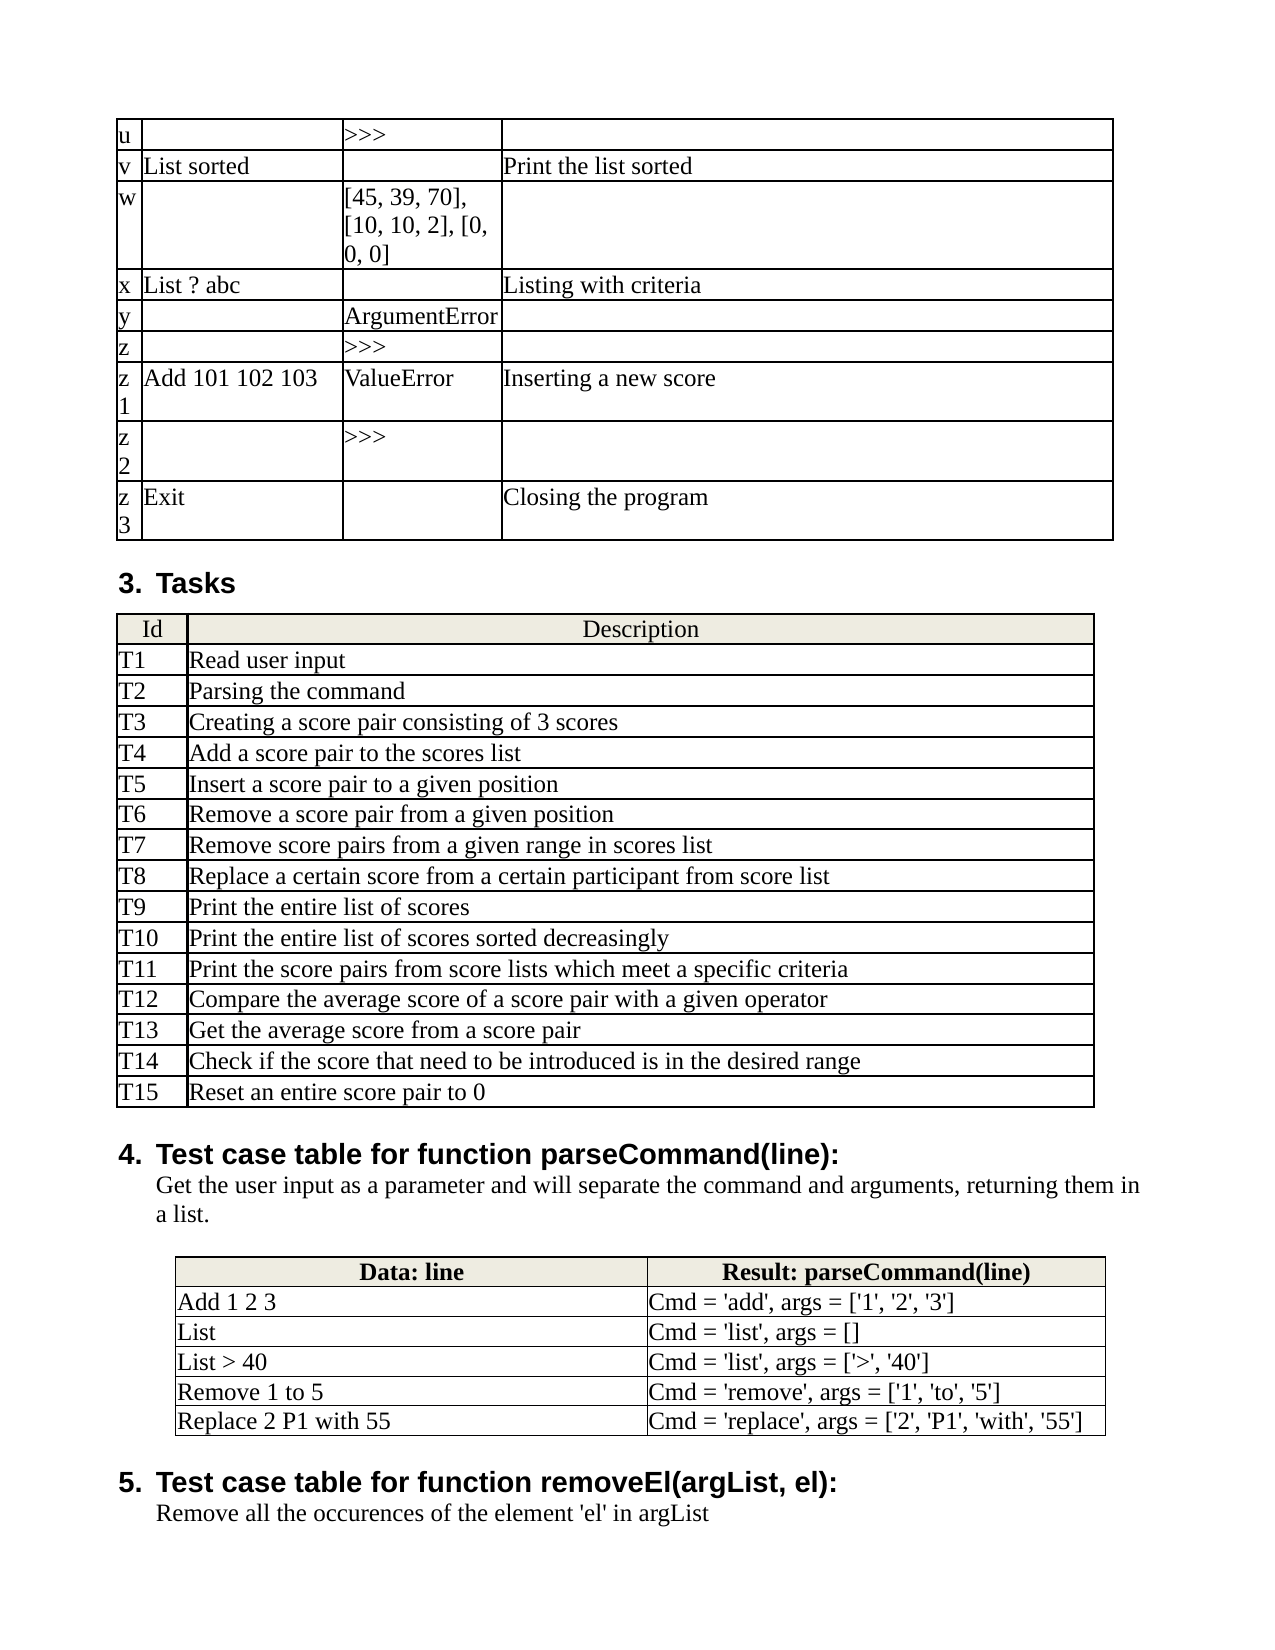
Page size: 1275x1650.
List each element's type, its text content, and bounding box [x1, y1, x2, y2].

table_cell T14 [118, 1046, 186, 1075]
table_cell Remove a score pair from a given position [189, 800, 1093, 828]
table_cell Add a score pair to the scores list [189, 738, 1093, 767]
table_cell Cmd = 'remove', args = ['1', 'to', '5'] [648, 1377, 1105, 1405]
table_cell [503, 332, 1112, 361]
table_cell Cmd = 'list', args = [] [648, 1317, 1105, 1346]
table_cell T15 [118, 1077, 186, 1106]
table_cell y [118, 301, 141, 330]
table_cell z1 [118, 363, 141, 420]
list Test case table for function removeEl(argList, el): [118, 1465, 1157, 1498]
table_cell Check if the score that need to be introduced is in the desired range [189, 1046, 1093, 1075]
table_cell v [118, 151, 141, 180]
table_cell T4 [118, 738, 186, 767]
table_cell [344, 482, 501, 539]
table_cell T12 [118, 985, 186, 1013]
table_cell T8 [118, 861, 186, 890]
table_cell Print the score pairs from score lists which meet a specific criteria [189, 954, 1093, 982]
table_cell Creating a score pair consisting of 3 scores [189, 707, 1093, 736]
list Get the user input as a parameter and will separate the command and arguments, returning them in a list. [118, 1170, 1157, 1228]
table_cell Get the average score from a score pair [189, 1015, 1093, 1044]
table_cell Inserting a new score [503, 363, 1112, 420]
table_cell Add 1 2 3 [176, 1287, 647, 1316]
table_cell [143, 120, 342, 149]
table_cell Print the entire list of scores [189, 892, 1093, 921]
table_cell [143, 332, 342, 361]
table_cell z3 [118, 482, 141, 539]
table_cell Listing with criteria [503, 270, 1112, 299]
table_cell T13 [118, 1015, 186, 1044]
table_cell [143, 182, 342, 268]
table_cell Cmd = 'list', args = ['>', '40'] [648, 1347, 1105, 1376]
table_header Id [118, 615, 186, 643]
table_cell List [176, 1317, 647, 1346]
table_cell T5 [118, 769, 186, 797]
table_cell Closing the program [503, 482, 1112, 539]
table_cell List sorted [143, 151, 342, 180]
table_cell ArgumentError [344, 301, 501, 330]
table_cell T3 [118, 707, 186, 736]
table_header Data: line [176, 1258, 647, 1286]
table_cell [143, 301, 342, 330]
table_cell Exit [143, 482, 342, 539]
table_cell Compare the average score of a score pair with a given operator [189, 985, 1093, 1013]
table_cell Reset an entire score pair to 0 [189, 1077, 1093, 1106]
table_cell Print the entire list of scores sorted decreasingly [189, 923, 1093, 952]
table_cell Replace 2 P1 with 55 [176, 1406, 647, 1435]
table_header Description [189, 615, 1093, 643]
table_cell Cmd = 'add', args = ['1', '2', '3'] [648, 1287, 1105, 1316]
table_cell Parsing the command [189, 676, 1093, 705]
table_cell Print the list sorted [503, 151, 1112, 180]
table_cell Read user input [189, 645, 1093, 674]
list Remove all the occurences of the element 'el' in argList [118, 1498, 1157, 1527]
table_cell Remove score pairs from a given range in scores list [189, 830, 1093, 859]
table_cell Add 101 102 103 [143, 363, 342, 420]
table_cell List > 40 [176, 1347, 647, 1376]
table_cell >>> [344, 120, 501, 149]
table_cell w [118, 182, 141, 268]
table_cell List ? abc [143, 270, 342, 299]
table_cell T6 [118, 800, 186, 828]
table_cell >>> [344, 422, 501, 480]
table_cell [503, 120, 1112, 149]
table_cell [344, 270, 501, 299]
table_cell T7 [118, 830, 186, 859]
table_header Result: parseCommand(line) [648, 1258, 1105, 1286]
table_cell [503, 301, 1112, 330]
table_cell T10 [118, 923, 186, 952]
list Test case table for function parseCommand(line): [118, 1137, 1157, 1170]
table_cell [344, 151, 501, 180]
table_cell Remove 1 to 5 [176, 1377, 647, 1405]
table_cell >>> [344, 332, 501, 361]
table_cell [45, 39, 70], [10, 10, 2], [0, 0, 0] [344, 182, 501, 268]
table_cell Replace a certain score from a certain participant from score list [189, 861, 1093, 890]
table_cell ValueError [344, 363, 501, 420]
table_cell [143, 422, 342, 480]
table_cell T11 [118, 954, 186, 982]
table_cell z [118, 332, 141, 361]
table_cell T9 [118, 892, 186, 921]
table_cell Cmd = 'replace', args = ['2', 'P1', 'with', '55'] [648, 1406, 1105, 1435]
table_cell u [118, 120, 141, 149]
table_cell [503, 422, 1112, 480]
table_cell z2 [118, 422, 141, 480]
table_cell T2 [118, 676, 186, 705]
table_cell T1 [118, 645, 186, 674]
table_cell [503, 182, 1112, 268]
subtitle Tasks [118, 566, 1157, 600]
table_cell x [118, 270, 141, 299]
table_cell Insert a score pair to a given position [189, 769, 1093, 797]
